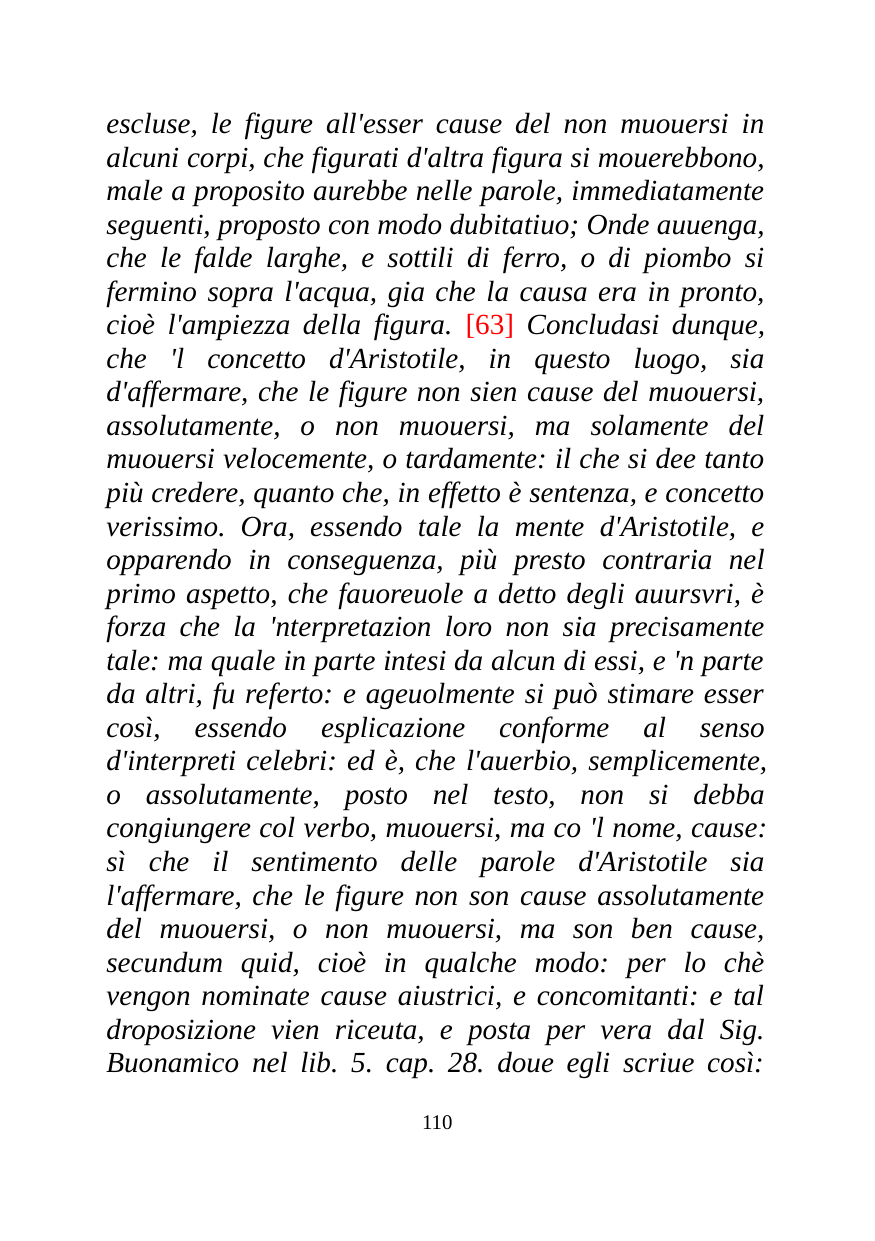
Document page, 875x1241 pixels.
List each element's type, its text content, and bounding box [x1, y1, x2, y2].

text escluse, le figure all'esser cause del non muouersi in alcuni corpi, che figurati d'altra figura si mouerebbono, male a proposito aurebbe nelle parole, immediatamente seguenti, proposto con modo dubitatiuo; Onde auuenga, che le falde larghe, e sottili di ferro, o di piombo si fermino sopra l'acqua, gia che la causa era in pronto, cioè l'ampiezza della figura. [63] Concludasi dunque, che 'l concetto d'Aristotile, in questo luogo, sia d'affermare, che le figure non sien cause del muouersi, assolutamente, o non muouersi, ma solamente del muouersi velocemente, o tardamente: il che si dee tanto più credere, quanto che, in effetto è sentenza, e concetto verissimo. Ora, essendo tale la mente d'Aristotile, e opparendo in conseguenza, più presto contraria nel primo aspetto, che fauoreuole a detto degli auursvri, è forza che la 'nterpretazion loro non sia precisamente tale: ma quale in parte intesi da alcun di essi, e 'n parte da altri, fu referto: e ageuolmente si può stimare esser così, essendo esplicazione conforme al senso d'interpreti celebri: ed è, che l'auerbio, semplicemente, o assolutamente, posto nel testo, non si debba congiungere col verbo, muouersi, ma co 'l nome, cause: sì che il sentimento delle parole d'Aristotile sia l'affermare, che le figure non son cause assolutamente del muouersi, o non muouersi, ma son ben cause, secundum quid, cioè in qualche modo: per lo chè vengon nominate cause aiustrici, e concomitanti: e tal droposizione vien riceuta, e posta per vera dal Sig. Buonamico nel lib. 5. cap. 28. doue egli scriue così: [106, 106, 768, 1079]
